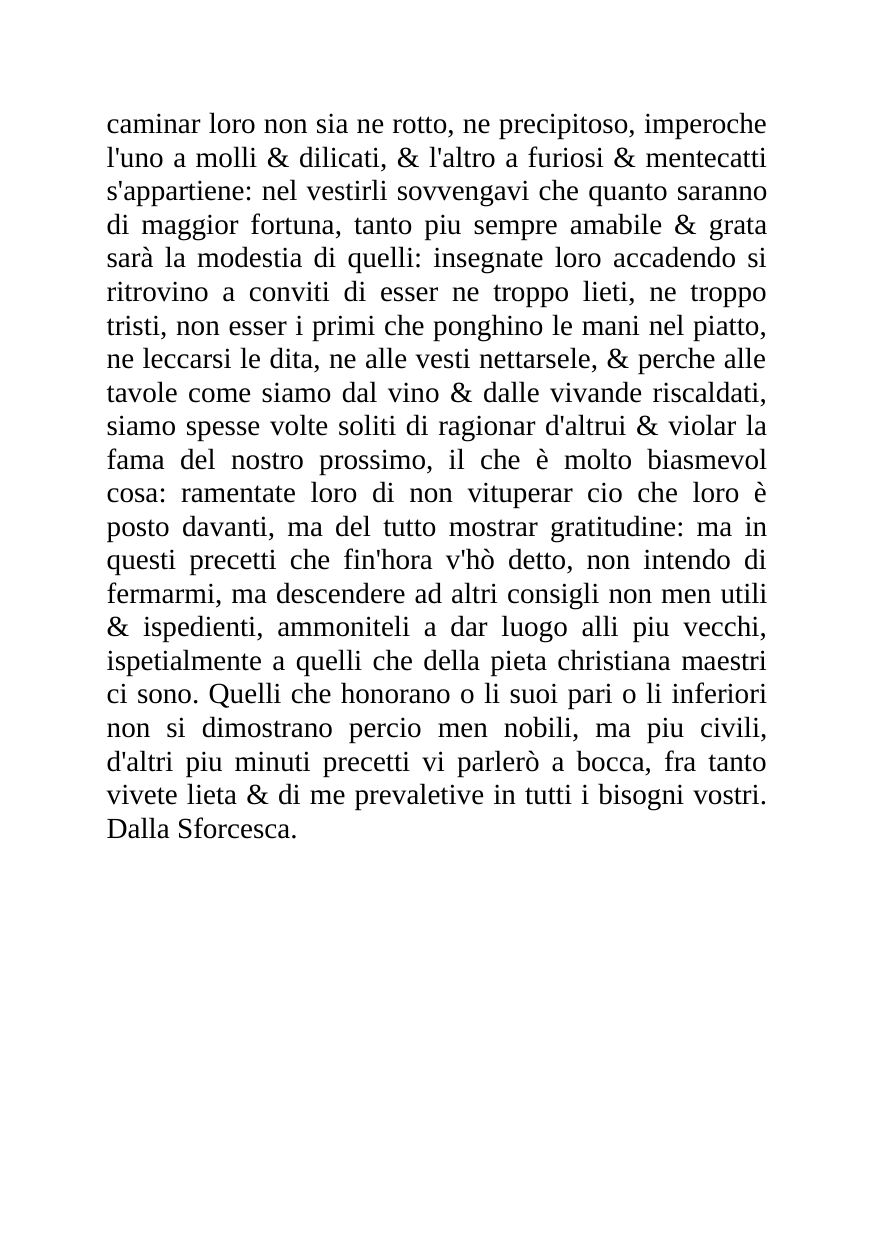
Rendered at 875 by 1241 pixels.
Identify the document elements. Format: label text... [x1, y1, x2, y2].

text caminar loro non sia ne rotto, ne precipitoso, imperoche l'uno a molli & dilicati, & l'altro a furiosi & mentecatti s'appartiene: nel vestirli sovvengavi che quanto saranno di maggior fortuna, tanto piu sempre amabile & grata sarà la modestia di quelli: insegnate loro accadendo si ritrovino a conviti di esser ne troppo lieti, ne troppo tristi, non esser i primi che ponghino le mani nel piatto, ne leccarsi le dita, ne alle vesti nettarsele, & perche alle tavole come siamo dal vino & dalle vivande riscaldati, siamo spesse volte soliti di ragionar d'altrui & violar la fama del nostro prossimo, il che è molto biasmevol cosa: ramentate loro di non vituperar cio che loro è posto davanti, ma del tutto mostrar gratitudine: ma in questi precetti che fin'hora v'hò detto, non intendo di fermarmi, ma descendere ad altri consigli non men utili & ispedienti, ammoniteli a dar luogo alli piu vecchi, ispetialmente a quelli che della pieta christiana maestri ci sono. Quelli che honorano o li suoi pari o li inferiori non si dimostrano percio men nobili, ma piu civili, d'altri piu minuti precetti vi parlerò a bocca, fra tanto vivete lieta & di me prevaletive in tutti i bisogni vostri. Dalla Sforcesca. [106, 106, 768, 844]
